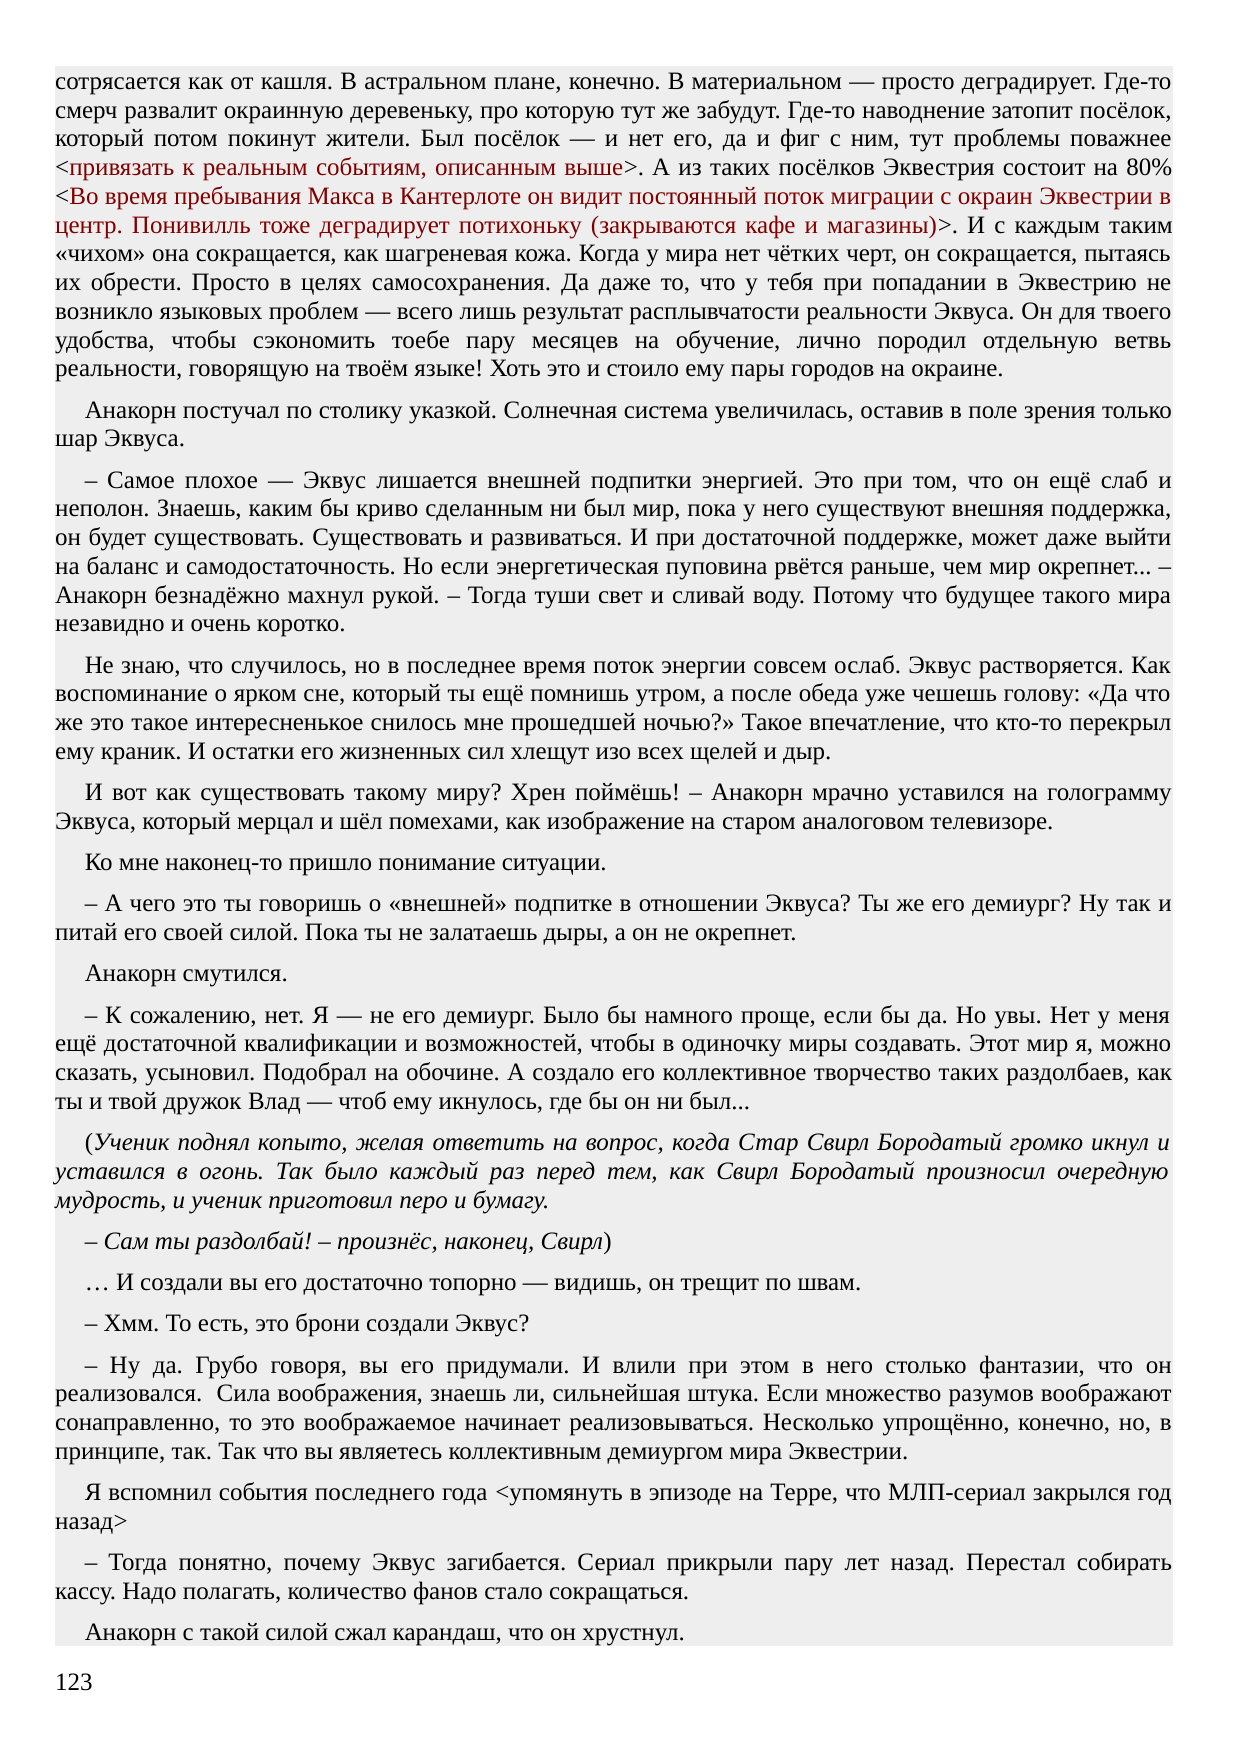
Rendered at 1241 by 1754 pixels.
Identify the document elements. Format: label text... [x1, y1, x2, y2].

text И вот как существовать такому миру? Хрен поймёшь! – Анакорн мрачно уставился на голограмму Эквуса, который мерцал и шёл помехами, как изображение на старом аналоговом телевизоре. [55, 777, 1173, 835]
text – К сожалению, нет. Я — не его демиург. Было бы намного проще, если бы да. Но увы. Нет у меня ещё достаточной квалификации и возможностей, чтобы в одиночку миры создавать. Этот мир я, можно сказать, усыновил. Подобрал на обочине. А создало его коллективное творчество таких раздолбаев, как ты и твой дружок Влад — чтоб ему икнулось, где бы он ни был... [55, 1000, 1173, 1115]
text Анакорн с такой силой сжал карандаш, что он хрустнул. [55, 1617, 1173, 1646]
text – Сам ты раздолбай! – произнёс, наконец, Свирл) [55, 1226, 1173, 1255]
text Я вспомнил события последнего года <упомянуть в эпизоде на Терре, что МЛП-сериал закрылся год назад> [55, 1477, 1173, 1535]
text Анакорн постучал по столику указкой. Солнечная система увеличилась, оставив в поле зрения только шар Эквуса. [55, 395, 1173, 452]
text сотрясается как от кашля. В астральном плане, конечно. В материальном — просто деградирует. Где-то смерч развалит окраинную деревеньку, про которую тут же забудут. Где-то наводнение затопит посёлок, который потом покинут жители. Был посёлок — и нет его, да и фиг с ним, тут проблемы поважнее <привязать к реальным событиям, описанным выше>. А из таких посёлков Эквестрия состоит на 80% <Во время пребывания Макса в Кантерлоте он видит постоянный поток миграции с окраин Эквестрии в центр. Понивилль тоже деградирует потихоньку (закрываются кафе и магазины)>. И с каждым таким «чихом» она сокращается, как шагреневая кожа. Когда у мира нет чётких черт, он сокращается, пытаясь их обрести. Просто в целях самосохранения. Да даже то, что у тебя при попадании в Эквестрию не возникло языковых проблем — всего лишь результат расплывчатости реальности Эквуса. Он для твоего удобства, чтобы сэкономить тоебе пару месяцев на обучение, лично породил отдельную ветвь реальности, говорящую на твоём языке! Хоть это и стоило ему пары городов на окраине. [55, 66, 1173, 382]
text – Ну да. Грубо говоря, вы его придумали. И влили при этом в него столько фантазии, что он реализовался. Сила воображения, знаешь ли, сильнейшая штука. Если множество разумов воображают сонаправленно, то это воображаемое начинает реализовываться. Несколько упрощённо, конечно, но, в принципе, так. Так что вы являетесь коллективным демиургом мира Эквестрии. [55, 1350, 1173, 1465]
text – Самое плохое — Эквус лишается внешней подпитки энергией. Это при том, что он ещё слаб и неполон. Знаешь, каким бы криво сделанным ни был мир, пока у него существуют внешняя поддержка, он будет существовать. Существовать и развиваться. И при достаточной поддержке, может даже выйти на баланс и самодостаточность. Но если энергетическая пуповина рвётся раньше, чем мир окрепнет... – Анакорн безнадёжно махнул рукой. – Тогда туши свет и сливай воду. Потому что будущее такого мира незавидно и очень коротко. [55, 465, 1173, 637]
text Анакорн смутился. [55, 958, 1173, 987]
text – А чего это ты говоришь о «внешней» подпитке в отношении Эквуса? Ты же его демиург? Ну так и питай его своей силой. Пока ты не залатаешь дыры, а он не окрепнет. [55, 888, 1173, 946]
text Не знаю, что случилось, но в последнее время поток энергии совсем ослаб. Эквус растворяется. Как воспоминание о ярком сне, который ты ещё помнишь утром, а после обеда уже чешешь голову: «Да что же это такое интересненькое снилось мне прошедшей ночью?» Такое впечатление, что кто-то перекрыл ему краник. И остатки его жизненных сил хлещут изо всех щелей и дыр. [55, 650, 1173, 765]
text Ко мне наконец-то пришло понимание ситуации. [55, 847, 1173, 876]
text (Ученик поднял копыто, желая ответить на вопрос, когда Стар Свирл Бородатый громко икнул и уставился в огонь. Так было каждый раз перед тем, как Свирл Бородатый произносил очередную мудрость, и ученик приготовил перо и бумагу. [55, 1127, 1173, 1213]
text – Тогда понятно, почему Эквус загибается. Сериал прикрыли пару лет назад. Перестал собирать кассу. Надо полагать, количество фанов стало сокращаться. [55, 1547, 1173, 1605]
text – Хмм. То есть, это брони создали Эквус? [55, 1308, 1173, 1337]
text … И создали вы его достаточно топорно — видишь, он трещит по швам. [55, 1267, 1173, 1296]
